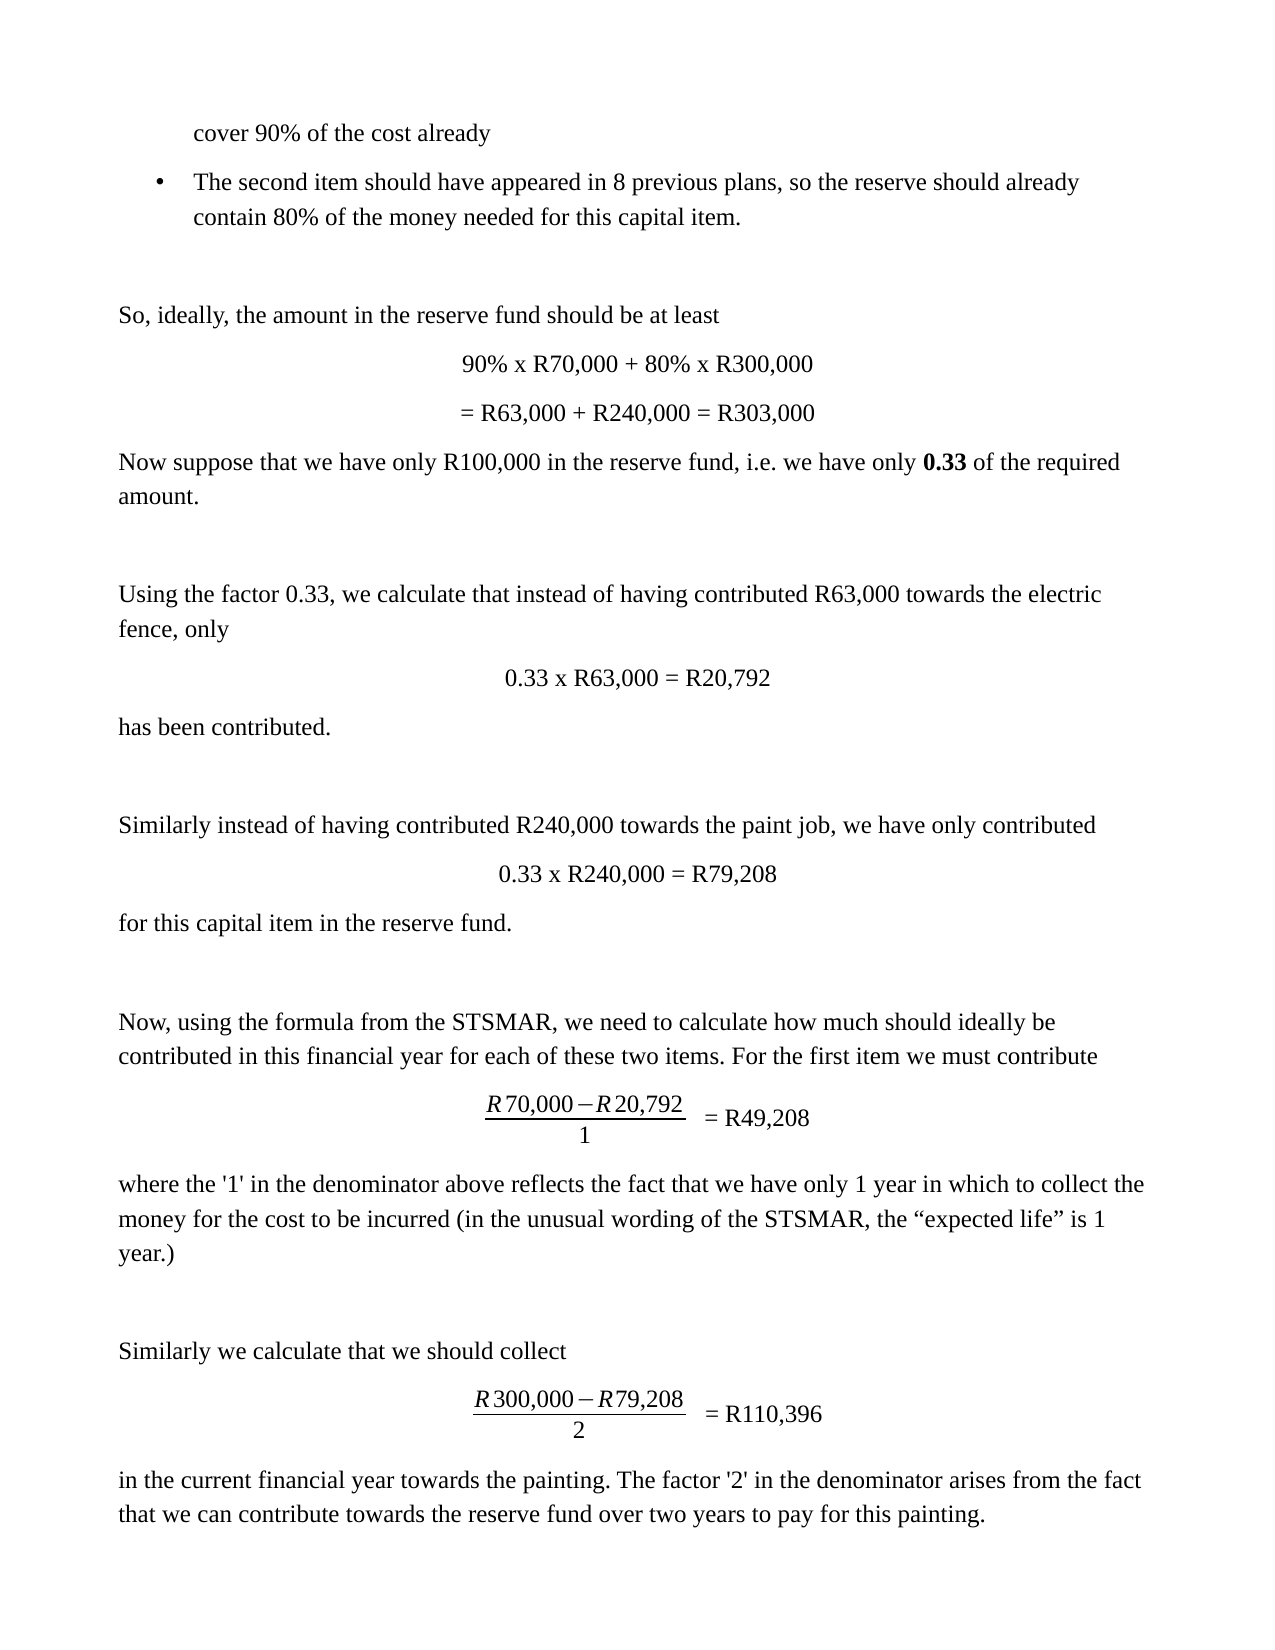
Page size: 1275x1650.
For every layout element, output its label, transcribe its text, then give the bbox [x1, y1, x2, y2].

text = R110,396 [118, 1386, 1157, 1444]
list The second item should have appeared in 8 previous plans, so the reserve should already contain 80% of the money needed for this capital item. [156, 167, 1157, 230]
text 0.33 x R240,000 = R79,208 [118, 859, 1157, 888]
text So, ideally, the amount in the reserve fund should be at least [118, 300, 1157, 328]
text for this capital item in the reserve fund. [118, 908, 1157, 937]
text has been contributed. [118, 712, 1157, 741]
text Now suppose that we have only R100,000 in the reserve fund, i.e. we have only 0.33 of the required amount. [118, 447, 1157, 510]
text = R49,208 [118, 1090, 1157, 1149]
text Similarly instead of having contributed R240,000 towards the paint job, we have only contributed [118, 810, 1157, 839]
text = R63,000 + R240,000 = R303,000 [118, 398, 1157, 427]
text Using the factor 0.33, we calculate that instead of having contributed R63,000 towards the electric fence, only [118, 579, 1157, 643]
text in the current financial year towards the painting. The factor '2' in the denominator arises from the fact that we can contribute towards the reserve fund over two years to pay for this painting. [118, 1465, 1157, 1528]
list cover 90% of the cost already [156, 118, 1157, 147]
text 90% x R70,000 + 80% x R300,000 [118, 349, 1157, 378]
text 0.33 x R63,000 = R20,792 [118, 663, 1157, 692]
text Now, using the formula from the STSMAR, we need to calculate how much should ideally be contributed in this financial year for each of these two items. For the first item we must contribute [118, 1007, 1157, 1070]
text where the '1' in the denominator above reflects the fact that we have only 1 year in which to collect the money for the cost to be incurred (in the unusual wording of the STSMAR, the “expected life” is 1 year.) [118, 1169, 1157, 1267]
text Similarly we calculate that we should collect [118, 1336, 1157, 1365]
